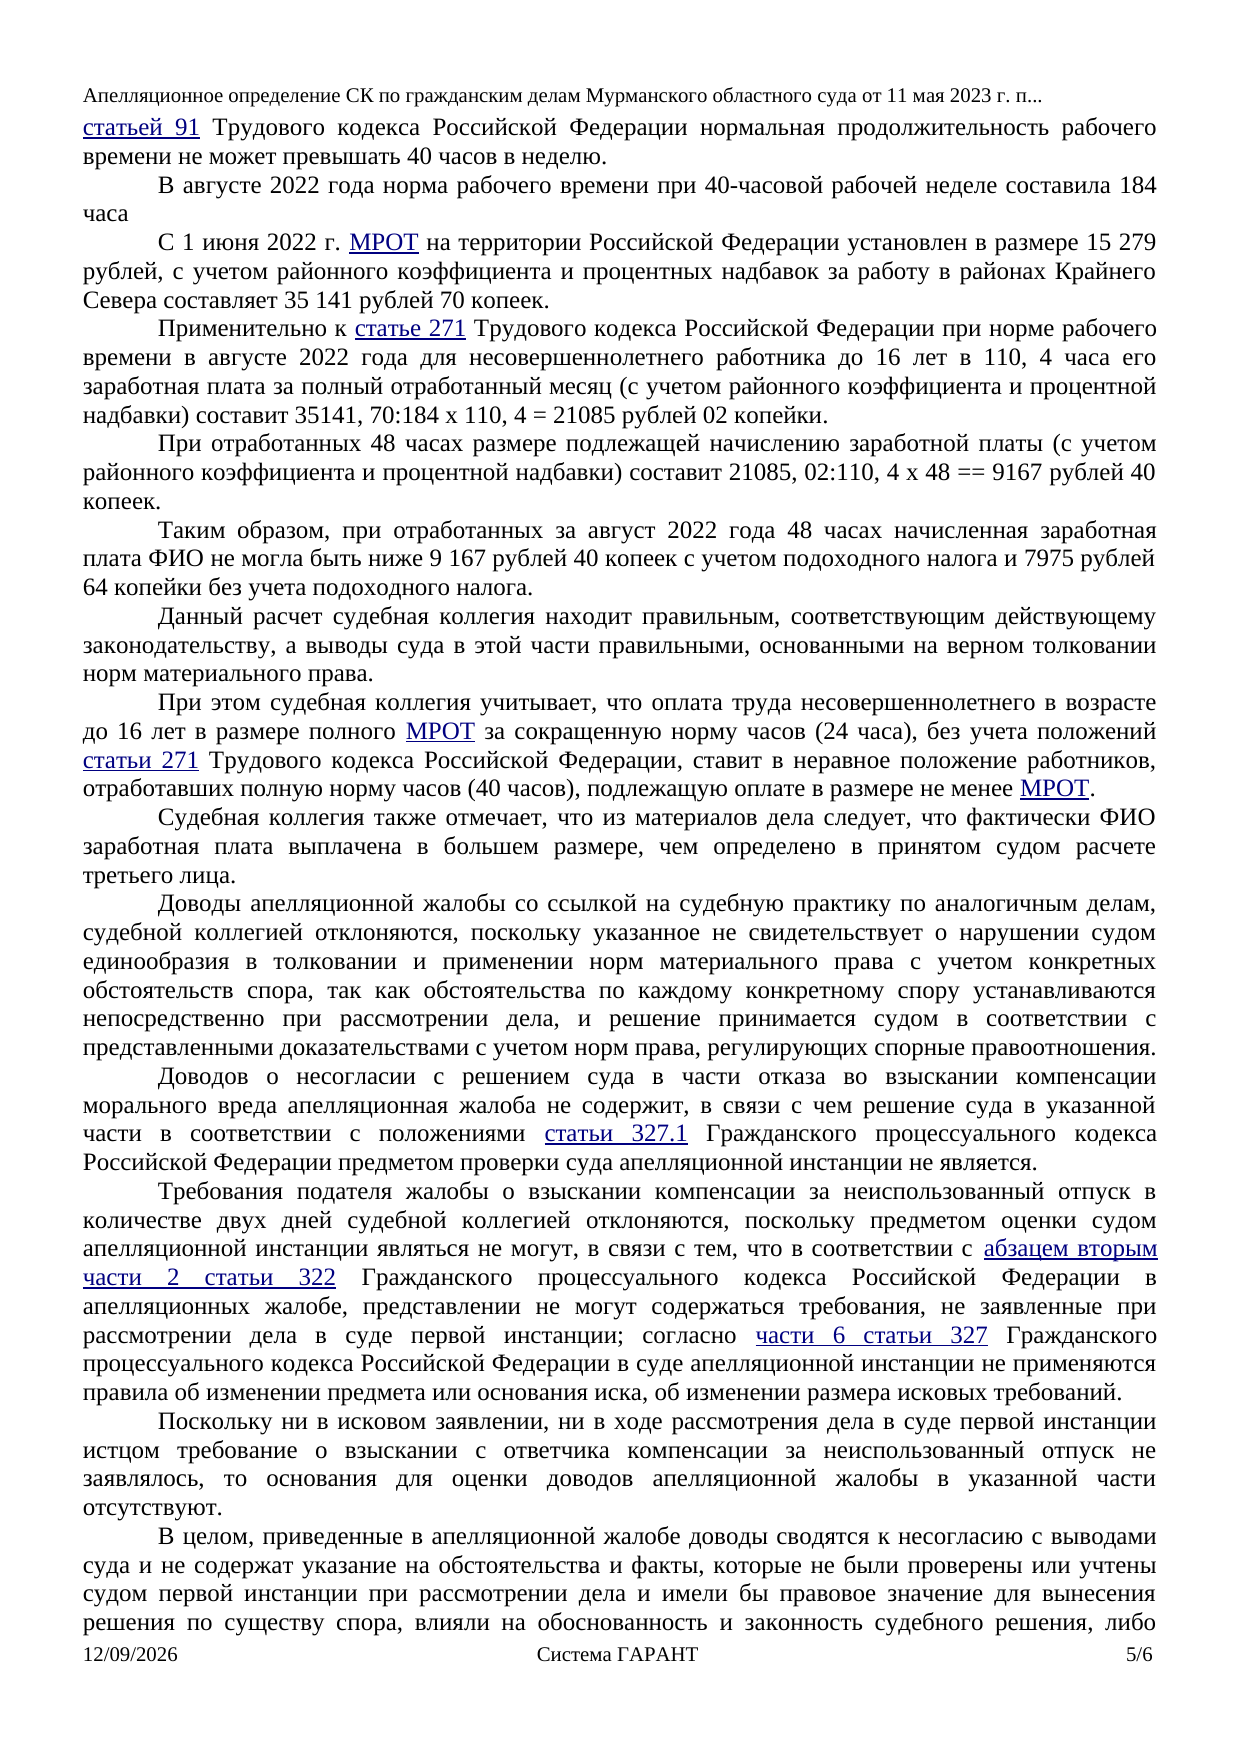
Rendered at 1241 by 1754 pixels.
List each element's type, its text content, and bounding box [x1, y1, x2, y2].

text Поскольку ни в исковом заявлении, ни в ходе рассмотрения дела в суде первой инстанции истцом требование о взыскании с ответчика компенсации за неиспользованный отпуск не заявлялось, то основания для оценки доводов апелляционной жалобы в указанной части отсутствуют. [83, 1406, 1157, 1521]
text Судебная коллегия также отмечает, что из материалов дела следует, что фактически ФИО заработная плата выплачена в большем размере, чем определено в принятом судом расчете третьего лица. [83, 802, 1157, 888]
text Доводы апелляционной жалобы со ссылкой на судебную практику по аналогичным делам, судебной коллегией отклоняются, поскольку указанное не свидетельствует о нарушении судом единообразия в толковании и применении норм материального права с учетом конкретных обстоятельств спора, так как обстоятельства по каждому конкретному спору устанавливаются непосредственно при рассмотрении дела, и решение принимается судом в соответствии с представленными доказательствами с учетом норм права, регулирующих спорные правоотношения. [83, 888, 1157, 1061]
text С 1 июня 2022 г. МРОТ на территории Российской Федерации установлен в размере 15 279 рублей, с учетом районного коэффициента и процентных надбавок за работу в районах Крайнего Севера составляет 35 141 рублей 70 копеек. [83, 227, 1157, 313]
text Доводов о несогласии с решением суда в части отказа во взыскании компенсации морального вреда апелляционная жалоба не содержит, в связи с чем решение суда в указанной части в соответствии с положениями статьи 327.1 Гражданского процессуального кодекса Российской Федерации предметом проверки суда апелляционной инстанции не является. [83, 1061, 1157, 1176]
text статьей 91 Трудового кодекса Российской Федерации нормальная продолжительность рабочего времени не может превышать 40 часов в неделю. [83, 112, 1157, 170]
text Применительно к статье 271 Трудового кодекса Российской Федерации при норме рабочего времени в августе 2022 года для несовершеннолетнего работника до 16 лет в 110, 4 часа его заработная плата за полный отработанный месяц (с учетом районного коэффициента и процентной надбавки) составит 35141, 70:184 х 110, 4 = 21085 рублей 02 копейки. [83, 313, 1157, 428]
text Данный расчет судебная коллегия находит правильным, соответствующим действующему законодательству, а выводы суда в этой части правильными, основанными на верном толковании норм материального права. [83, 601, 1157, 687]
text Таким образом, при отработанных за август 2022 года 48 часах начисленная заработная плата ФИО не могла быть ниже 9 167 рублей 40 копеек с учетом подоходного налога и 7975 рублей 64 копейки без учета подоходного налога. [83, 515, 1157, 601]
text При этом судебная коллегия учитывает, что оплата труда несовершеннолетнего в возрасте до 16 лет в размере полного МРОТ за сокращенную норму часов (24 часа), без учета положений статьи 271 Трудового кодекса Российской Федерации, ставит в неравное положение работников, отработавших полную норму часов (40 часов), подлежащую оплате в размере не менее МРОТ. [83, 687, 1157, 802]
text В целом, приведенные в апелляционной жалобе доводы сводятся к несогласию с выводами суда и не содержат указание на обстоятельства и факты, которые не были проверены или учтены судом первой инстанции при рассмотрении дела и имели бы правовое значение для вынесения решения по существу спора, влияли на обоснованность и законность судебного решения, либо [83, 1521, 1157, 1636]
text Требования подателя жалобы о взыскании компенсации за неиспользованный отпуск в количестве двух дней судебной коллегией отклоняются, поскольку предметом оценки судом апелляционной инстанции являться не могут, в связи с тем, что в соответствии с абзацем вторым части 2 статьи 322 Гражданского процессуального кодекса Российской Федерации в апелляционных жалобе, представлении не могут содержаться требования, не заявленные при рассмотрении дела в суде первой инстанции; согласно части 6 статьи 327 Гражданского процессуального кодекса Российской Федерации в суде апелляционной инстанции не применяются правила об изменении предмета или основания иска, об изменении размера исковых требований. [83, 1176, 1157, 1406]
text В августе 2022 года норма рабочего времени при 40-часовой рабочей неделе составила 184 часа [83, 170, 1157, 227]
text При отработанных 48 часах размере подлежащей начислению заработной платы (с учетом районного коэффициента и процентной надбавки) составит 21085, 02:110, 4 х 48 == 9167 рублей 40 копеек. [83, 428, 1157, 515]
